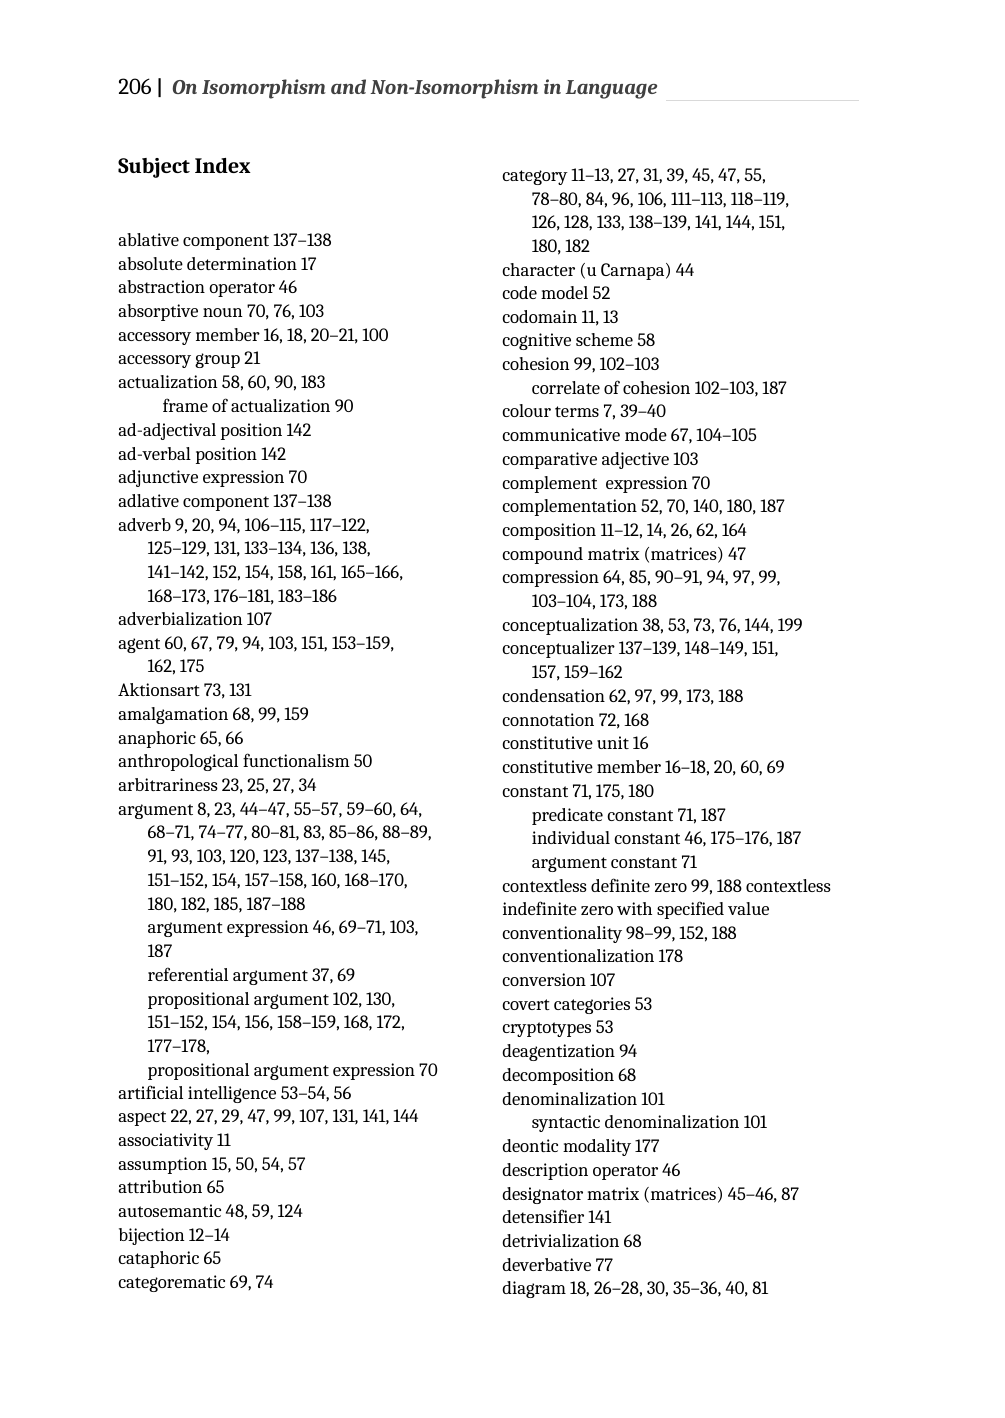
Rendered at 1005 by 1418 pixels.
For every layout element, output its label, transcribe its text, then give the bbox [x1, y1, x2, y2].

text categorematic 69, 74 [118, 1272, 467, 1293]
text autosemantic 48, 59, 124 [118, 1201, 467, 1222]
text 168–173, 176–181, 183–186 [147, 585, 467, 607]
text conceptualization 38, 53, 73, 76, 144, 199 [502, 614, 871, 636]
text 68–71, 74–77, 80–81, 83, 85–86, 88–89, [147, 822, 467, 844]
text adlative component 137–138 [118, 490, 467, 512]
text bijection 12–14 [118, 1224, 467, 1246]
text 125–129, 131, 133–134, 136, 138, [147, 538, 467, 559]
text assumption 15, 50, 54, 57 [118, 1153, 467, 1175]
text ad-verbal position 142 [118, 443, 467, 464]
text 103–104, 173, 188 [532, 590, 871, 612]
text syntactic denominalization 101 [532, 1112, 871, 1133]
text 151–152, 154, 157–158, 160, 168–170, [147, 869, 467, 891]
text 162, 175 [147, 656, 467, 678]
text 141–142, 152, 154, 158, 161, 165–166, [147, 562, 467, 583]
text complementation 52, 70, 140, 180, 187 [502, 496, 871, 517]
text correlate of cohesion 102–103, 187 [532, 377, 871, 399]
text category 11–13, 27, 31, 39, 45, 47, 55, [502, 164, 871, 186]
text ablative component 137–138 [118, 229, 467, 251]
text decomposition 68 [502, 1064, 871, 1086]
text constant 71, 175, 180 [502, 780, 871, 802]
text denominalization 101 [502, 1088, 871, 1110]
text colour terms 7, 39–40 [502, 401, 871, 422]
text aspect 22, 27, 29, 47, 99, 107, 131, 141, 144 [118, 1106, 467, 1127]
text argument 8, 23, 44–47, 55–57, 59–60, 64, [118, 798, 467, 820]
text constitutive unit 16 [502, 733, 871, 754]
text detensifier 141 [502, 1207, 871, 1228]
text propositional argument 102, 130, [147, 988, 467, 1010]
text amalgamation 68, 99, 159 [118, 703, 467, 725]
text 180, 182 [532, 236, 871, 257]
text 91, 93, 103, 120, 123, 137–138, 145, [147, 846, 467, 867]
text anthropological functionalism 50 [118, 751, 467, 772]
text comparative adjective 103 [502, 448, 871, 470]
text adjunctive expression 70 [118, 467, 467, 488]
text contextless definite zero 99, 188 contextless indefinite zero with specified value conventionality 98–99, 152, 188 [502, 875, 831, 944]
text cohesion 99, 102–103 [502, 354, 871, 375]
text anaphoric 65, 66 [118, 727, 467, 749]
text 157, 159–162 [532, 661, 871, 683]
text constitutive member 16–18, 20, 60, 69 [502, 756, 871, 778]
text actualization 58, 60, 90, 183 frame of actualization 90 [118, 372, 364, 417]
text ad-adjectival position 142 [118, 419, 467, 441]
text deverbative 77 [502, 1254, 871, 1276]
text 126, 128, 133, 138–139, 141, 144, 151, [532, 212, 871, 234]
text conventionalization 178 [502, 946, 871, 968]
text cognitive scheme 58 [502, 330, 871, 352]
text connotation 72, 168 [502, 709, 871, 731]
text abstraction operator 46 [118, 277, 467, 298]
text individual constant 46, 175–176, 187 [532, 828, 871, 849]
text conversion 107 [502, 970, 871, 991]
text character (u Carnapa) 44 code model 52 [502, 259, 705, 304]
text 177–178, [147, 1035, 467, 1057]
text propositional argument expression 70 artificial intelligence 53–54, 56 [118, 1059, 456, 1104]
text arbitrariness 23, 25, 27, 34 [118, 775, 467, 796]
text Aktionsart 73, 131 [118, 680, 467, 701]
text 151–152, 154, 156, 158–159, 168, 172, [147, 1012, 467, 1033]
text cryptotypes 53 [502, 1017, 871, 1038]
text communicative mode 67, 104–105 [502, 425, 871, 446]
text argument constant 71 [532, 851, 871, 873]
text composition 11–12, 14, 26, 62, 164 compound matrix (matrices) 47 compression 64, 85, 90–91, 94, 97, 99, [502, 519, 810, 588]
text referential argument 37, 69 [147, 964, 467, 986]
text agent 60, 67, 79, 94, 103, 151, 153–159, [118, 633, 467, 654]
text argument expression 46, 69–71, 103, [147, 917, 467, 938]
text accessory group 21 [118, 348, 467, 369]
text description operator 46 [502, 1159, 871, 1181]
text conceptualizer 137–139, 148–149, 151, [502, 638, 871, 659]
text adverbialization 107 [118, 609, 467, 630]
text detrivialization 68 [502, 1231, 871, 1252]
text adverb 9, 20, 94, 106–115, 117–122, [118, 514, 467, 536]
text associativity 11 [118, 1129, 467, 1151]
subtitle Subject Index [118, 154, 467, 179]
text 78–80, 84, 96, 106, 111–113, 118–119, [532, 188, 871, 210]
text predicate constant 71, 187 [532, 804, 871, 826]
text deontic modality 177 [502, 1136, 871, 1157]
text absorptive noun 70, 76, 103 [118, 301, 467, 322]
text diagram 18, 26–28, 30, 35–36, 40, 81 [502, 1278, 871, 1299]
text condensation 62, 97, 99, 173, 188 [502, 685, 871, 707]
text 180, 182, 185, 187–188 [147, 893, 467, 915]
text cataphoric 65 [118, 1248, 467, 1269]
text covert categories 53 [502, 993, 871, 1015]
text attribution 65 [118, 1177, 467, 1198]
text codomain 11, 13 [502, 307, 871, 328]
text complement expression 70 [502, 472, 871, 494]
text absolute determination 17 [118, 253, 467, 275]
text deagentization 94 [502, 1041, 871, 1062]
text 187 [147, 941, 467, 962]
text designator matrix (matrices) 45–46, 87 [502, 1183, 871, 1205]
text accessory member 16, 18, 20–21, 100 [118, 324, 467, 346]
